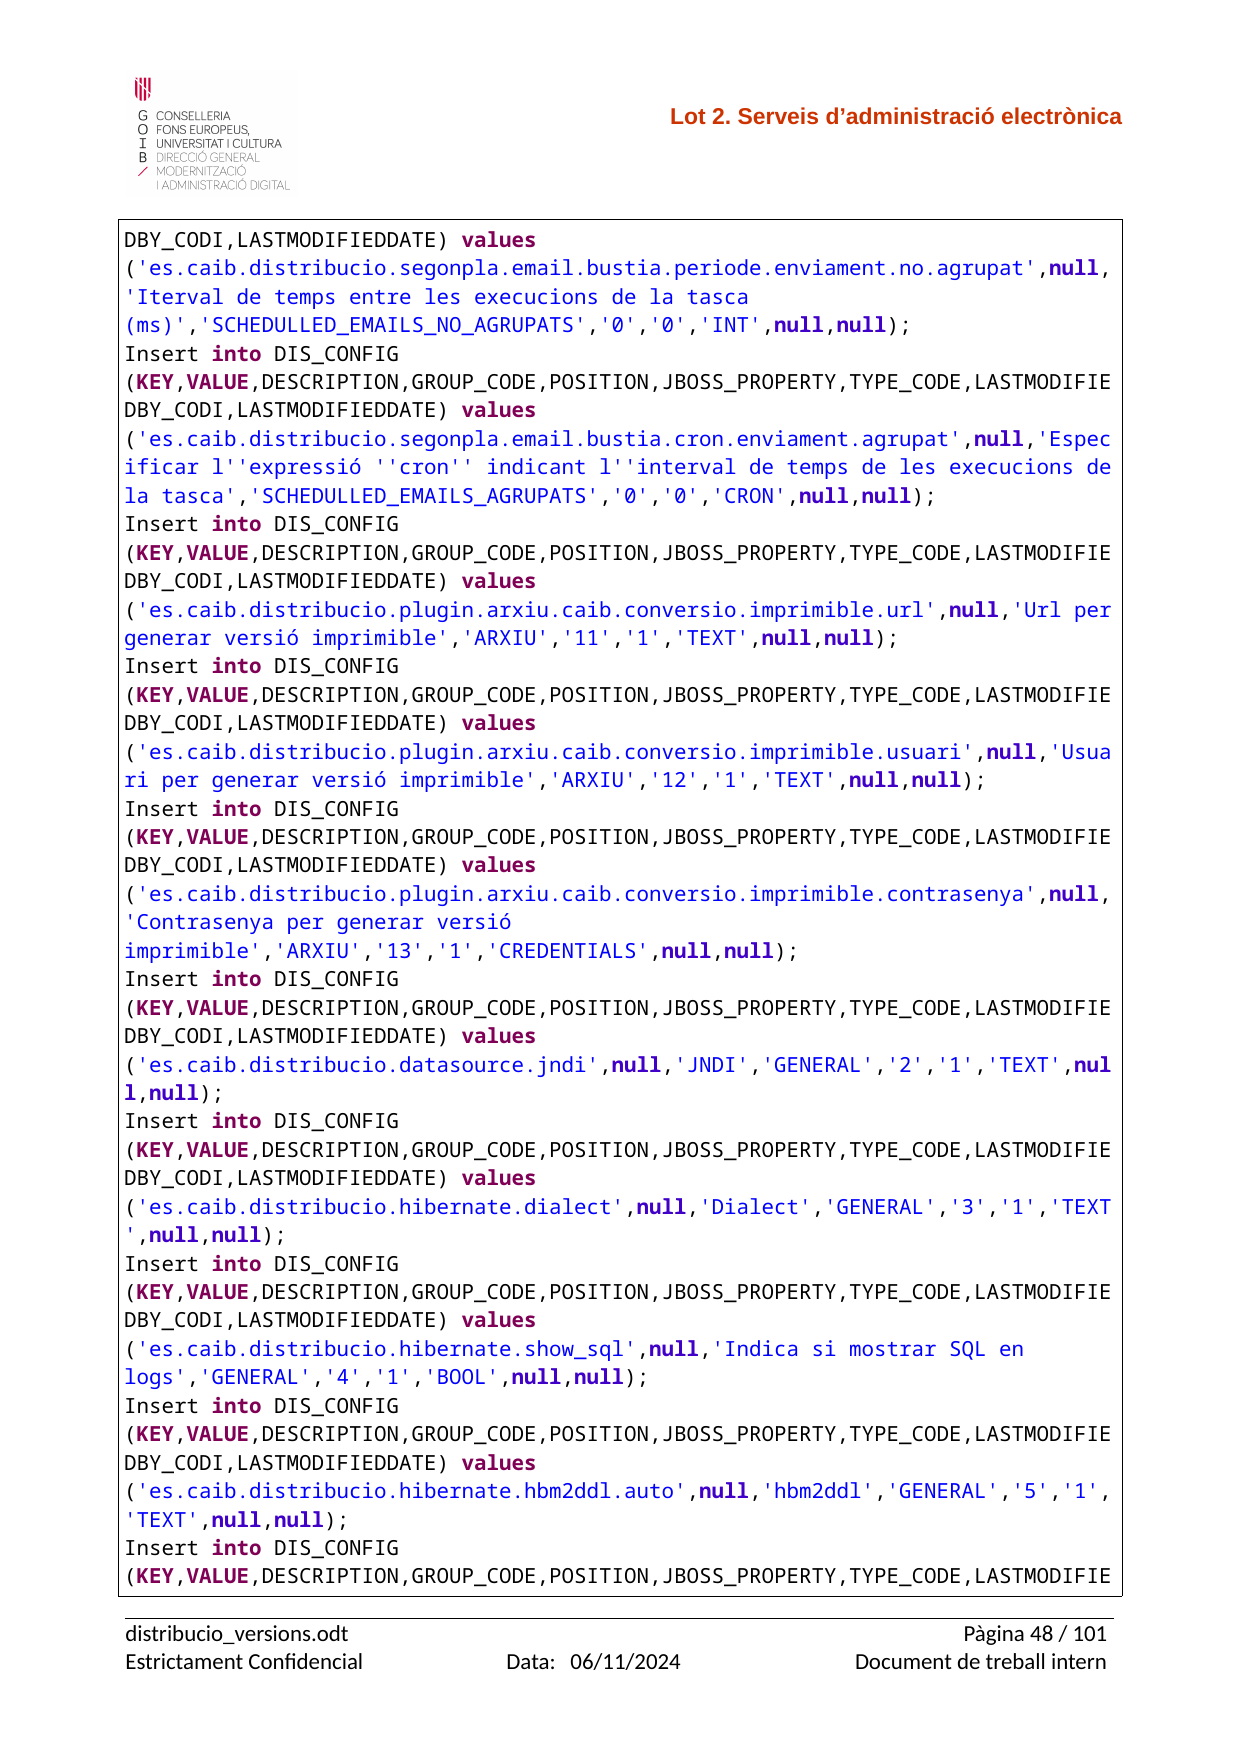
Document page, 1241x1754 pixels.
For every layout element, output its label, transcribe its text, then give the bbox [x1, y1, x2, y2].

table_header DBY_CODI,LASTMODIFIEDDATE) values ('es.caib.distribucio.segonpla.email.bustia.periode.enviament.no.agrupat',null,'Iterval de temps entre les execucions de la tasca (ms)','SCHEDULLED_EMAILS_NO_AGRUPATS','0','0','INT',null,null); Insert into DIS_CONFIG (KEY,VALUE,DESCRIPTION,GROUP_CODE,POSITION,JBOSS_PROPERTY,TYPE_CODE,LASTMODIFIEDBY_CODI,LASTMODIFIEDDATE) values ('es.caib.distribucio.segonpla.email.bustia.cron.enviament.agrupat',null,'Especificar l''expressió ''cron'' indicant l''interval de temps de les execucions de la tasca','SCHEDULLED_EMAILS_AGRUPATS','0','0','CRON',null,null); Insert into DIS_CONFIG (KEY,VALUE,DESCRIPTION,GROUP_CODE,POSITION,JBOSS_PROPERTY,TYPE_CODE,LASTMODIFIEDBY_CODI,LASTMODIFIEDDATE) values ('es.caib.distribucio.plugin.arxiu.caib.conversio.imprimible.url',null,'Url per generar versió imprimible','ARXIU','11','1','TEXT',null,null); Insert into DIS_CONFIG (KEY,VALUE,DESCRIPTION,GROUP_CODE,POSITION,JBOSS_PROPERTY,TYPE_CODE,LASTMODIFIEDBY_CODI,LASTMODIFIEDDATE) values ('es.caib.distribucio.plugin.arxiu.caib.conversio.imprimible.usuari',null,'Usuari per generar versió imprimible','ARXIU','12','1','TEXT',null,null); Insert into DIS_CONFIG (KEY,VALUE,DESCRIPTION,GROUP_CODE,POSITION,JBOSS_PROPERTY,TYPE_CODE,LASTMODIFIEDBY_CODI,LASTMODIFIEDDATE) values ('es.caib.distribucio.plugin.arxiu.caib.conversio.imprimible.contrasenya',null,'Contrasenya per generar versió imprimible','ARXIU','13','1','CREDENTIALS',null,null); Insert into DIS_CONFIG (KEY,VALUE,DESCRIPTION,GROUP_CODE,POSITION,JBOSS_PROPERTY,TYPE_CODE,LASTMODIFIEDBY_CODI,LASTMODIFIEDDATE) values ('es.caib.distribucio.datasource.jndi',null,'JNDI','GENERAL','2','1','TEXT',null,null); Insert into DIS_CONFIG (KEY,VALUE,DESCRIPTION,GROUP_CODE,POSITION,JBOSS_PROPERTY,TYPE_CODE,LASTMODIFIEDBY_CODI,LASTMODIFIEDDATE) values ('es.caib.distribucio.hibernate.dialect',null,'Dialect','GENERAL','3','1','TEXT',null,null); Insert into DIS_CONFIG (KEY,VALUE,DESCRIPTION,GROUP_CODE,POSITION,JBOSS_PROPERTY,TYPE_CODE,LASTMODIFIEDBY_CODI,LASTMODIFIEDDATE) values ('es.caib.distribucio.hibernate.show_sql',null,'Indica si mostrar SQL en logs','GENERAL','4','1','BOOL',null,null); Insert into DIS_CONFIG (KEY,VALUE,DESCRIPTION,GROUP_CODE,POSITION,JBOSS_PROPERTY,TYPE_CODE,LASTMODIFIEDBY_CODI,LASTMODIFIEDDATE) values ('es.caib.distribucio.hibernate.hbm2ddl.auto',null,'hbm2ddl','GENERAL','5','1','TEXT',null,null); Insert into DIS_CONFIG (KEY,VALUE,DESCRIPTION,GROUP_CODE,POSITION,JBOSS_PROPERTY,TYPE_CODE,LASTMODIFIE [119, 220, 1122, 1596]
picture [126, 70, 299, 197]
